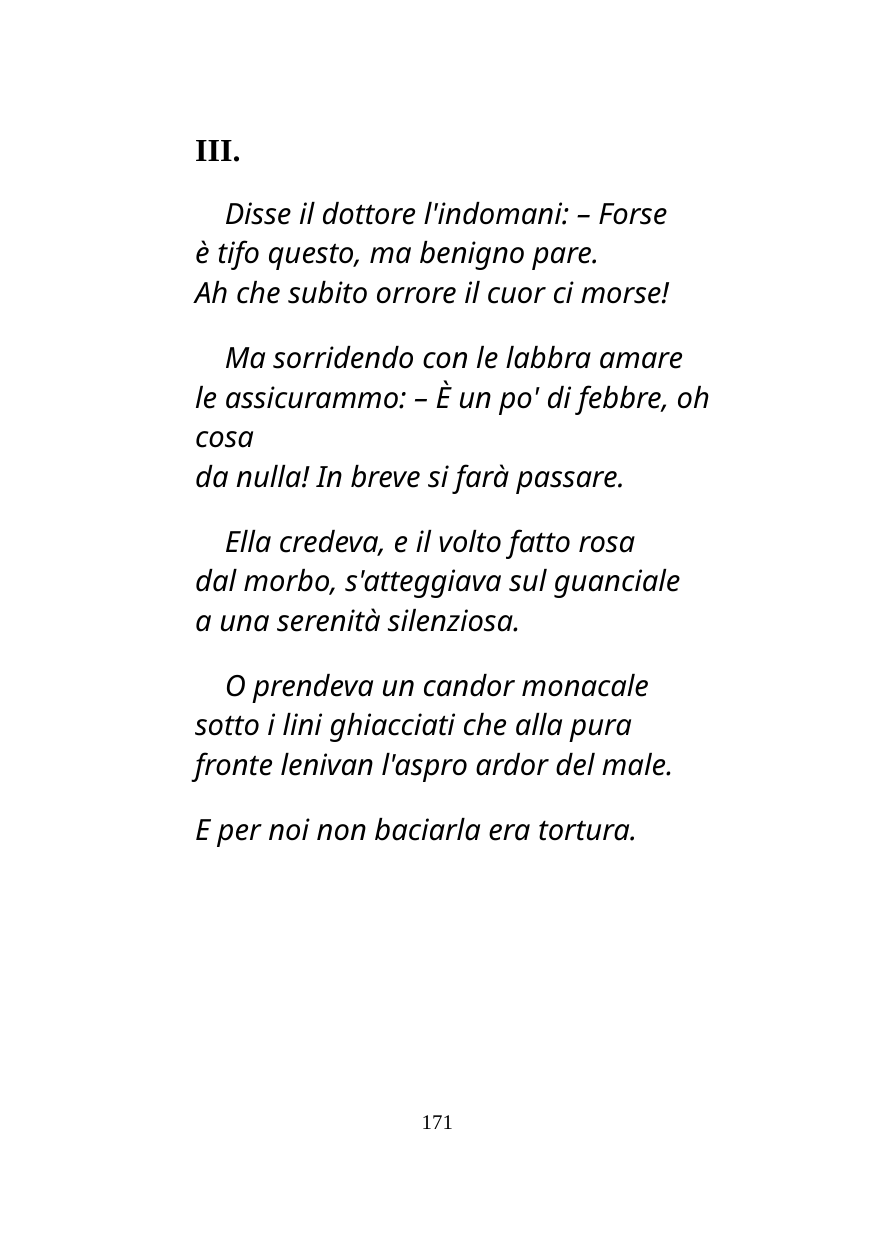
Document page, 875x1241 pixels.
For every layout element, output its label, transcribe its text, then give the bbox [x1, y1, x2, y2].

text Ella credeva, e il volto fatto rosa dal morbo, s'atteggiava sul guanciale a una serenità silenziosa. [195, 521, 768, 640]
text E per noi non baciarla era tortura. [195, 809, 768, 849]
text Ma sorridendo con le labbra amare le assicurammo: – È un po' di febbre, oh cosa da nulla! In breve si farà passare. [195, 337, 768, 496]
subtitle III. [195, 131, 768, 168]
text Disse il dottore l'indomani: – Forse è tifo questo, ma benigno pare. Ah che subito orrore il cuor ci morse! [195, 193, 768, 312]
text O prendeva un candor monacale sotto i lini ghiacciati che alla pura fronte lenivan l'aspro ardor del male. [195, 665, 768, 784]
